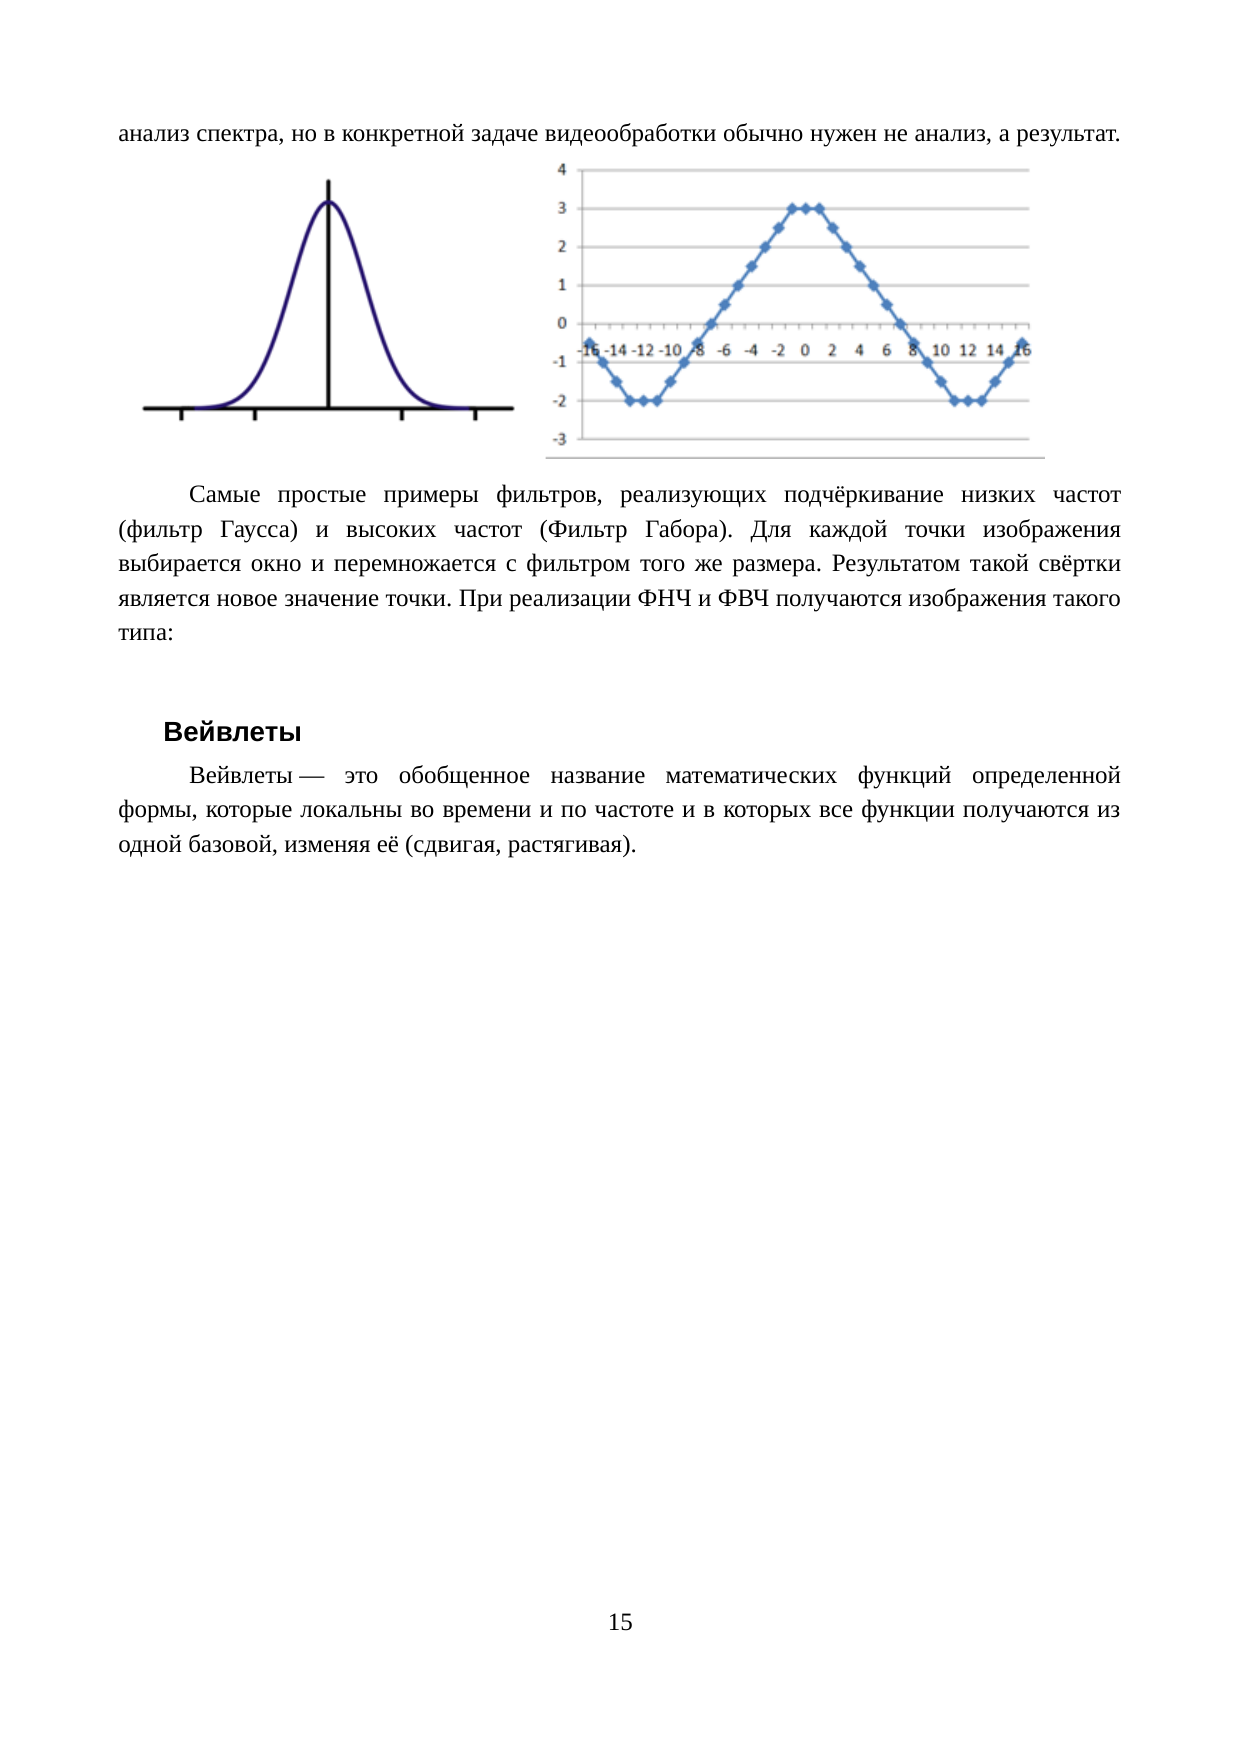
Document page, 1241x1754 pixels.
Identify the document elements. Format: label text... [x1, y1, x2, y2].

picture [118, 152, 1045, 459]
text анализ спектра, но в конкретной задаче видеообработки обычно нужен не анализ, а результат. [118, 118, 1122, 152]
subtitle Вейвлеты [163, 715, 1122, 747]
text Вейвлеты — это обобщенное название математических функций определенной формы, которые локальны во времени и по частоте и в которых все функции получаются из одной базовой, изменяя её (сдвигая, растягивая). [118, 760, 1122, 857]
text Самые простые примеры фильтров, реализующих подчёркивание низких частот (фильтр Гаусса) и высоких частот (Фильтр Габора). Для каждой точки изображения выбирается окно и перемножается с фильтром того же размера. Результатом такой свёртки является новое значение точки. При реализации ФНЧ и ФВЧ получаются изображения такого типа: [118, 479, 1122, 646]
